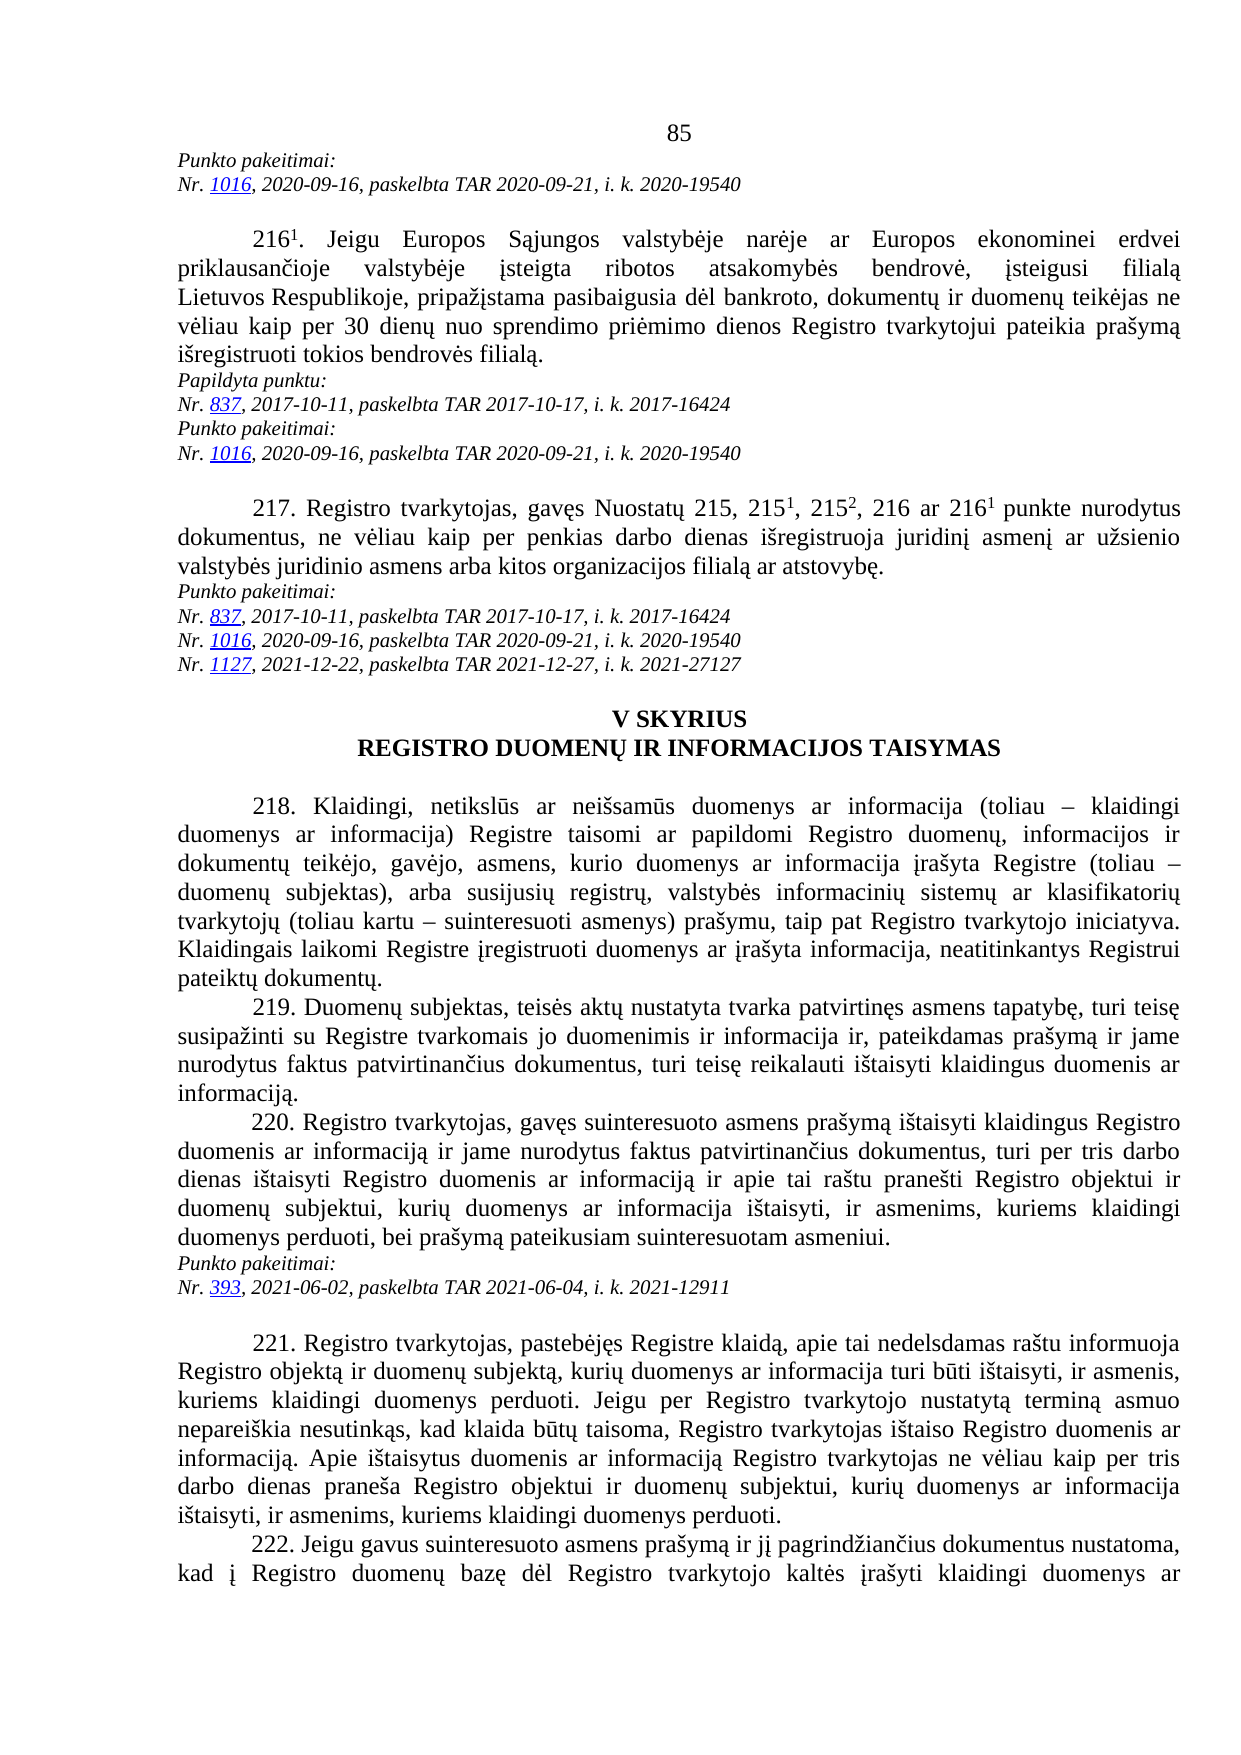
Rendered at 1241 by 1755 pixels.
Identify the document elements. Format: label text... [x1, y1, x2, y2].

text Nr. 837, 2017-10-11, paskelbta TAR 2017-10-17, i. k. 2017-16424 [177, 603, 1181, 628]
text 218. Klaidingi, netikslūs ar neišsamūs duomenys ar informacija (toliau – klaidingi duomenys ar informacija) Registre taisomi ar papildomi Registro duomenų, informacijos ir dokumentų teikėjo, gavėjo, asmens, kurio duomenys ar informacija įrašyta Registre (toliau – duomenų subjektas), arba susijusių registrų, valstybės informacinių sistemų ar klasifikatorių tvarkytojų (toliau kartu – suinteresuoti asmenys) prašymu, taip pat Registro tvarkytojo iniciatyva. Klaidingais laikomi Registre įregistruoti duomenys ar įrašyta informacija, neatitinkantys Registrui pateiktų dokumentų. [177, 791, 1181, 992]
text Nr. 1016, 2020-09-16, paskelbta TAR 2020-09-21, i. k. 2020-19540 [177, 172, 1181, 196]
text Punkto pakeitimai: [177, 148, 1181, 172]
text Punkto pakeitimai: [177, 579, 1181, 603]
text V SKYRIUS [177, 704, 1181, 733]
text Nr. 1127, 2021-12-22, paskelbta TAR 2021-12-27, i. k. 2021-27127 [177, 652, 1181, 676]
text Nr. 837, 2017-10-11, paskelbta TAR 2017-10-17, i. k. 2017-16424 [177, 392, 1181, 416]
text Nr. 1016, 2020-09-16, paskelbta TAR 2020-09-21, i. k. 2020-19540 [177, 628, 1181, 652]
text Nr. 1016, 2020-09-16, paskelbta TAR 2020-09-21, i. k. 2020-19540 [177, 440, 1181, 464]
text Punkto pakeitimai: [177, 1251, 1181, 1275]
text 2161. Jeigu Europos Sąjungos valstybėje narėje ar Europos ekonominei erdvei priklausančioje valstybėje įsteigta ribotos atsakomybės bendrovė, įsteigusi filialą Lietuvos Respublikoje, pripažįstama pasibaigusia dėl bankroto, dokumentų ir duomenų teikėjas ne vėliau kaip per 30 dienų nuo sprendimo priėmimo dienos Registro tvarkytojui pateikia prašymą išregistruoti tokios bendrovės filialą. [177, 224, 1181, 368]
text 219. Duomenų subjektas, teisės aktų nustatyta tvarka patvirtinęs asmens tapatybę, turi teisę susipažinti su Registre tvarkomais jo duomenimis ir informacija ir, pateikdamas prašymą ir jame nurodytus faktus patvirtinančius dokumentus, turi teisę reikalauti ištaisyti klaidingus duomenis ar informaciją. [177, 992, 1181, 1107]
text Papildyta punktu: [177, 368, 1181, 392]
text Nr. 393, 2021-06-02, paskelbta TAR 2021-06-04, i. k. 2021-12911 [177, 1275, 1181, 1299]
text 220. Registro tvarkytojas, gavęs suinteresuoto asmens prašymą ištaisyti klaidingus Registro duomenis ar informaciją ir jame nurodytus faktus patvirtinančius dokumentus, turi per tris darbo dienas ištaisyti Registro duomenis ar informaciją ir apie tai raštu pranešti Registro objektui ir duomenų subjektui, kurių duomenys ar informacija ištaisyti, ir asmenims, kuriems klaidingi duomenys perduoti, bei prašymą pateikusiam suinteresuotam asmeniui. [177, 1107, 1181, 1251]
text Punkto pakeitimai: [177, 416, 1181, 440]
text 222. Jeigu gavus suinteresuoto asmens prašymą ir jį pagrindžiančius dokumentus nustatoma, kad į Registro duomenų bazę dėl Registro tvarkytojo kaltės įrašyti klaidingi duomenys ar [177, 1529, 1181, 1586]
text REGISTRO DUOMENŲ IR INFORMACIJOS TAISYMAS [177, 733, 1181, 762]
text 217. Registro tvarkytojas, gavęs Nuostatų 215, 2151, 2152, 216 ar 2161 punkte nurodytus dokumentus, ne vėliau kaip per penkias darbo dienas išregistruoja juridinį asmenį ar užsienio valstybės juridinio asmens arba kitos organizacijos filialą ar atstovybę. [177, 493, 1181, 579]
text 221. Registro tvarkytojas, pastebėjęs Registre klaidą, apie tai nedelsdamas raštu informuoja Registro objektą ir duomenų subjektą, kurių duomenys ar informacija turi būti ištaisyti, ir asmenis, kuriems klaidingi duomenys perduoti. Jeigu per Registro tvarkytojo nustatytą terminą asmuo nepareiškia nesutinkąs, kad klaida būtų taisoma, Registro tvarkytojas ištaiso Registro duomenis ar informaciją. Apie ištaisytus duomenis ar informaciją Registro tvarkytojas ne vėliau kaip per tris darbo dienas praneša Registro objektui ir duomenų subjektui, kurių duomenys ar informacija ištaisyti, ir asmenims, kuriems klaidingi duomenys perduoti. [177, 1328, 1181, 1529]
